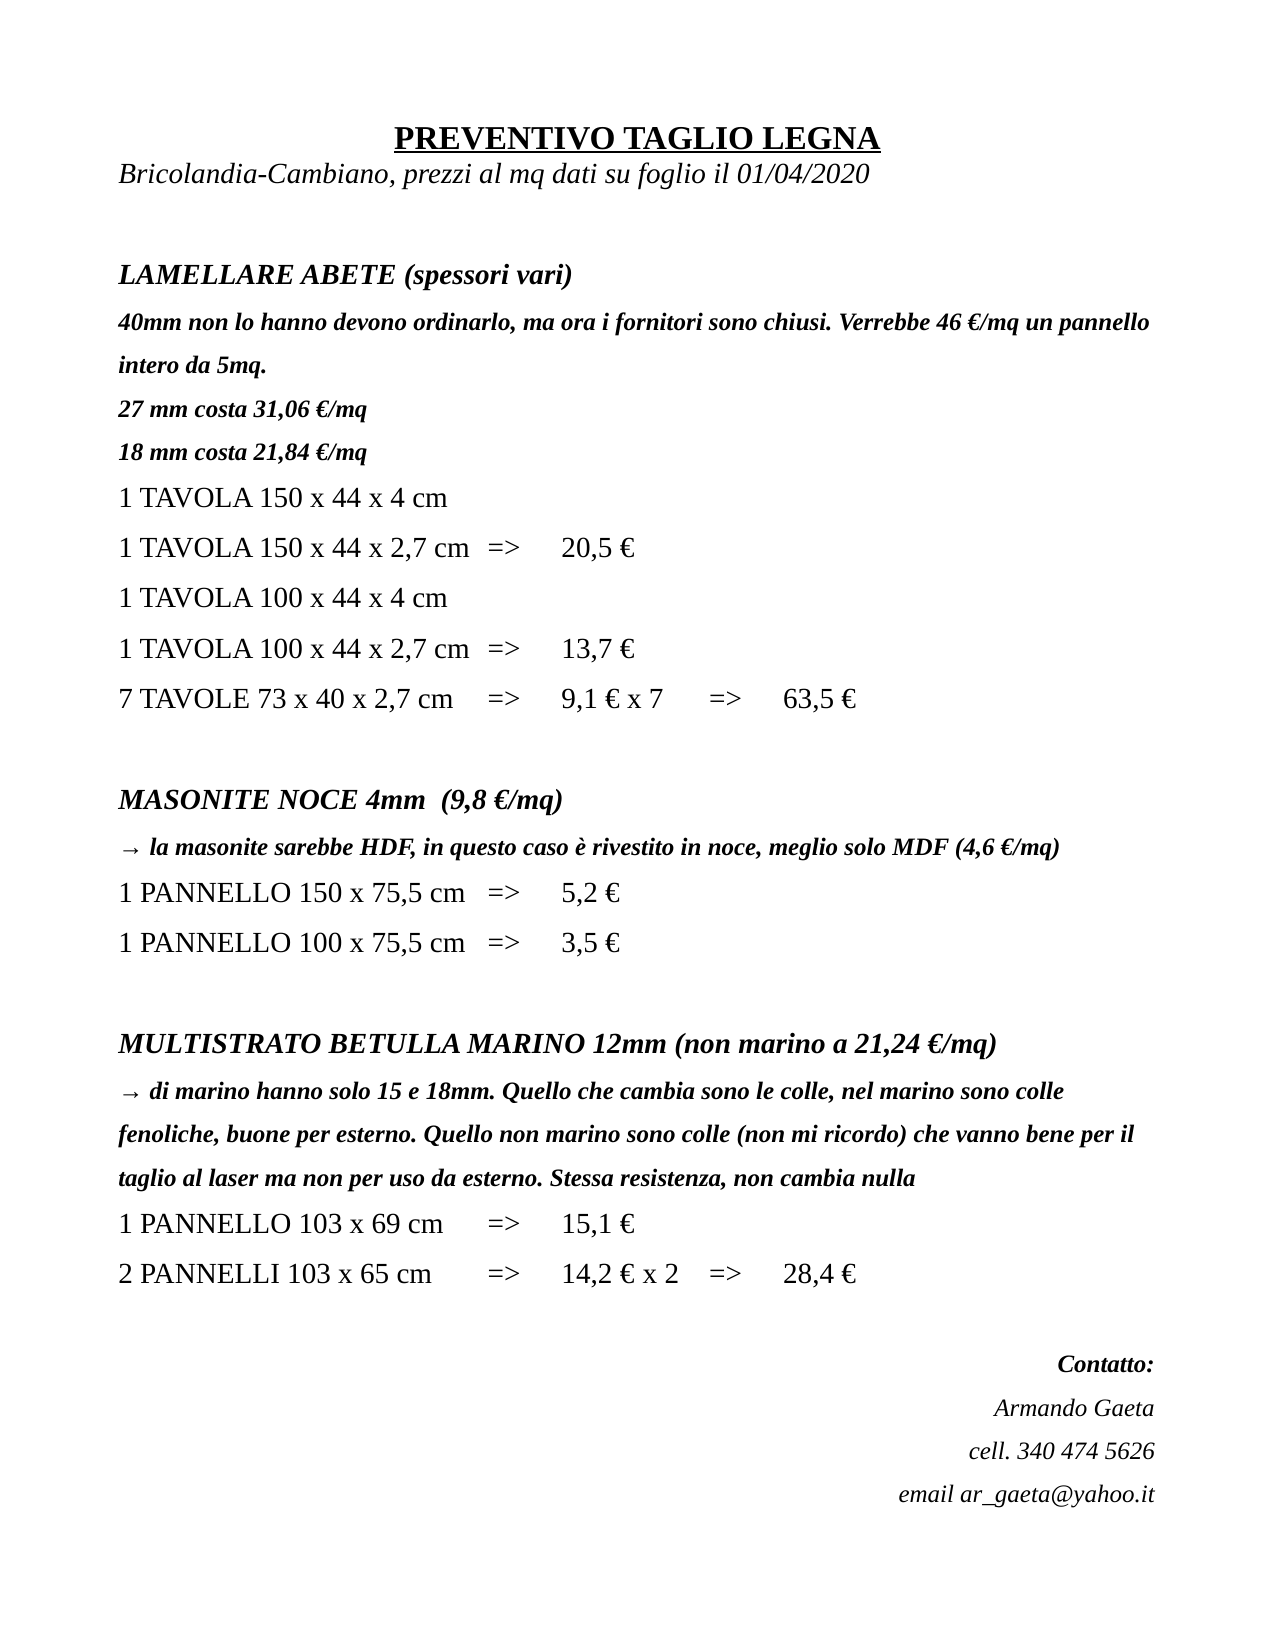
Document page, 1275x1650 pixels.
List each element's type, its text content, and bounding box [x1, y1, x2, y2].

text LAMELLARE ABETE (spessori vari) [118, 257, 1157, 291]
text 1 TAVOLA 100 x 44 x 2,7 cm => 13,7 € [118, 631, 1157, 664]
text 27 mm costa 31,06 €/mq [118, 394, 1157, 422]
text 2 PANNELLI 103 x 65 cm => 14,2 € x 2 => 28,4 € [118, 1256, 1157, 1290]
text 1 PANNELLO 150 x 75,5 cm => 5,2 € [118, 875, 1157, 909]
text 1 PANNELLO 100 x 75,5 cm => 3,5 € [118, 926, 1157, 959]
text Armando Gaeta [118, 1393, 1157, 1421]
text 7 TAVOLE 73 x 40 x 2,7 cm => 9,1 € x 7 => 63,5 € [118, 681, 1157, 715]
text MULTISTRATO BETULLA MARINO 12mm (non marino a 21,24 €/mq) [118, 1026, 1157, 1060]
text PREVENTIVO TAGLIO LEGNA [118, 118, 1157, 156]
text 1 TAVOLA 100 x 44 x 4 cm [118, 581, 1157, 614]
text → la masonite sarebbe HDF, in questo caso è rivestito in noce, meglio solo MDF (4,6 €/mq) [118, 832, 1157, 861]
text email ar_gaeta@yahoo.it [118, 1479, 1157, 1508]
text → di marino hanno solo 15 e 18mm. Quello che cambia sono le colle, nel marino sono colle fenoliche, buone per esterno. Quello non marino sono colle (non mi ricordo) che vanno bene per il taglio al laser ma non per uso da esterno. Stessa resistenza, non cambia nulla [118, 1076, 1157, 1191]
text Contatto: [118, 1349, 1157, 1378]
text 1 TAVOLA 150 x 44 x 2,7 cm => 20,5 € [118, 530, 1157, 564]
text 1 TAVOLA 150 x 44 x 4 cm [118, 480, 1157, 513]
text 40mm non lo hanno devono ordinarlo, ma ora i fornitori sono chiusi. Verrebbe 46 €/mq un pannello intero da 5mq. [118, 307, 1157, 379]
text MASONITE NOCE 4mm (9,8 €/mq) [118, 782, 1157, 815]
text 18 mm costa 21,84 €/mq [118, 437, 1157, 466]
text 1 PANNELLO 103 x 69 cm => 15,1 € [118, 1206, 1157, 1239]
text cell. 340 474 5626 [118, 1436, 1157, 1464]
text Bricolandia-Cambiano, prezzi al mq dati su foglio il 01/04/2020 [118, 156, 1157, 190]
